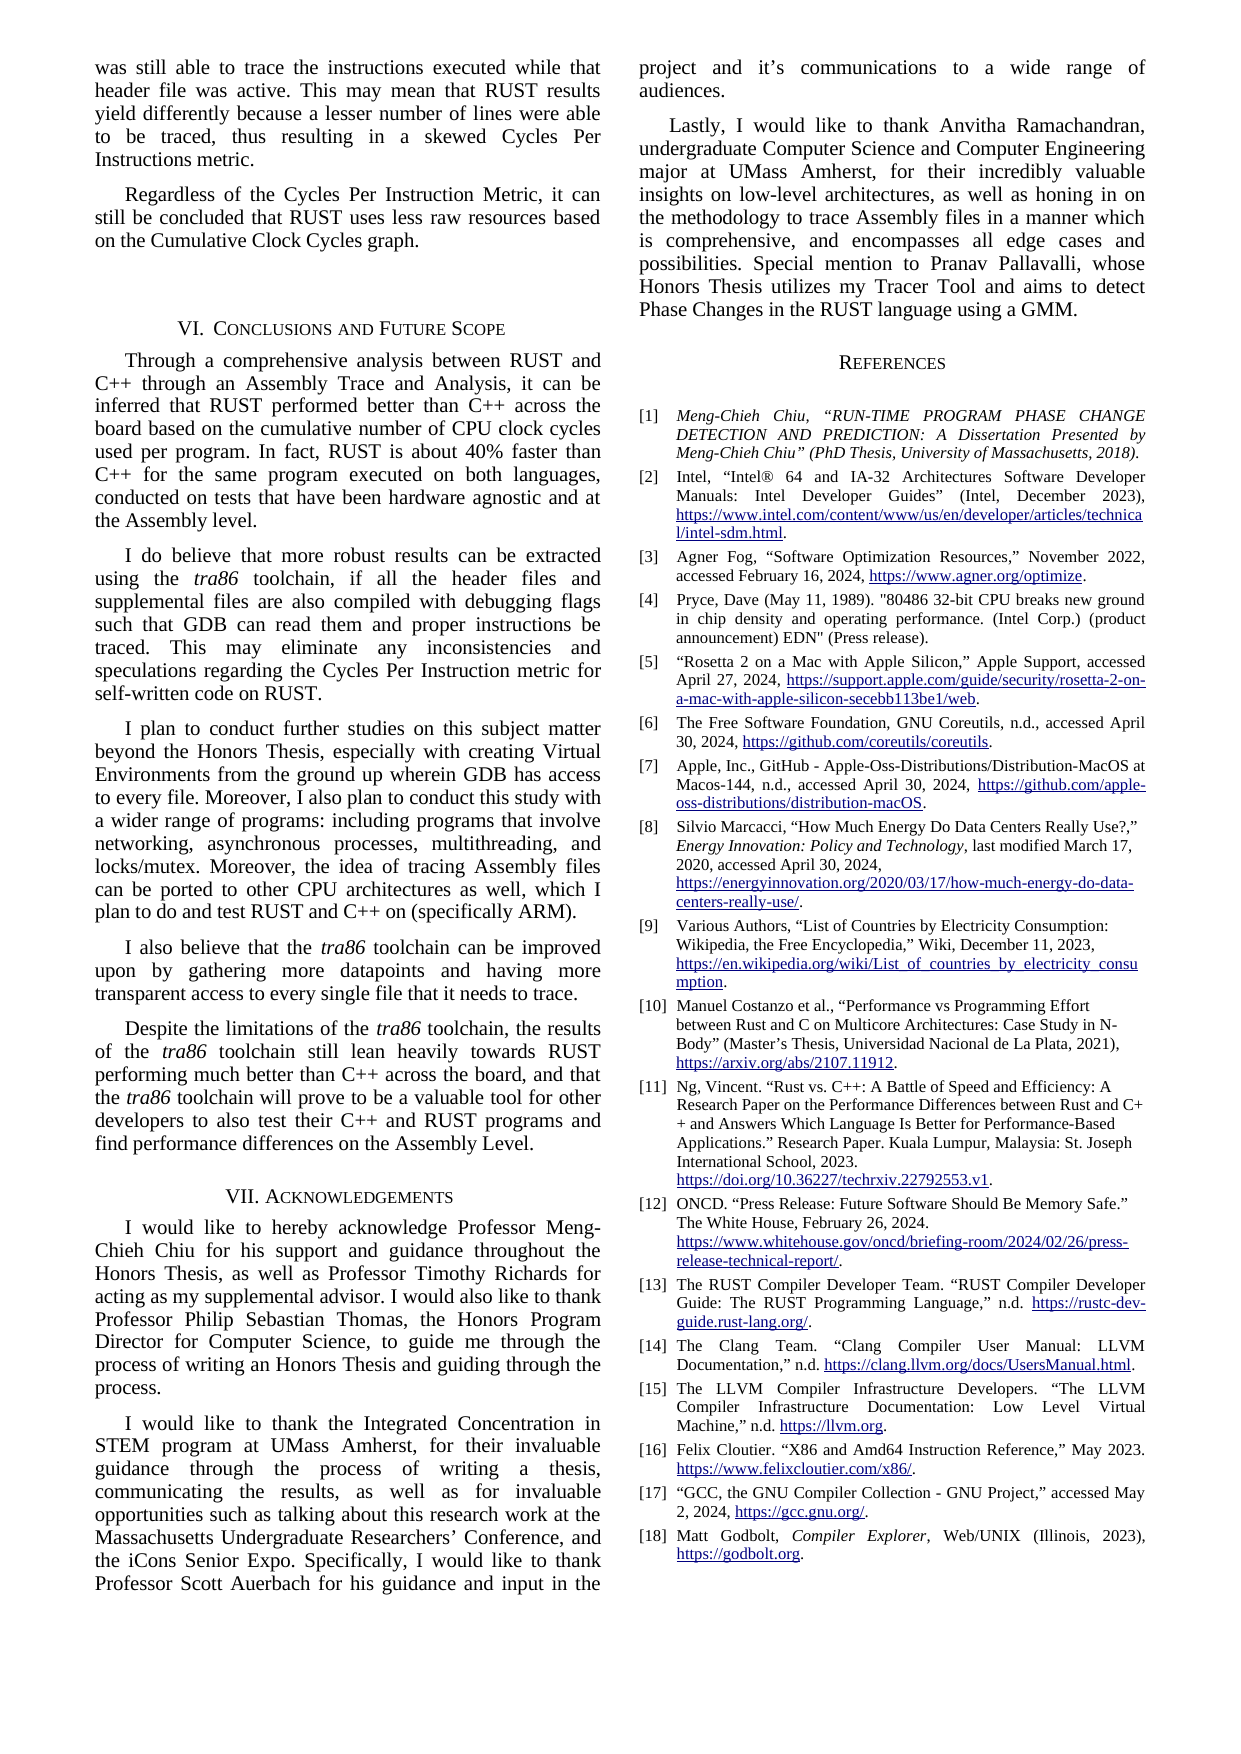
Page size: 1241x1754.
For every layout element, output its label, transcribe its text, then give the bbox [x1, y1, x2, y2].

text project and it’s communications to a wide range of audiences. [639, 56, 1146, 102]
text I plan to conduct further studies on this subject matter beyond the Honors Thesis, especially with creating Virtual Environments from the ground up wherein GDB has access to every file. Moreover, I also plan to conduct this study with a wider range of programs: including programs that involve networking, asynchronous processes, multithreading, and locks/mutex. Moreover, the idea of tracing Assembly files can be ported to other CPU architectures as well, which I plan to do and test RUST and C++ on (specifically ARM). [94, 717, 601, 923]
text Despite the limitations of the tra86 toolchain, the results of the tra86 toolchain still lean heavily towards RUST performing much better than C++ across the board, and that the tra86 toolchain will prove to be a valuable tool for other developers to also test their C++ and RUST programs and find performance differences on the Assembly Level. [94, 1017, 601, 1154]
list Pryce, Dave (May 11, 1989). "80486 32-bit CPU breaks new ground in chip density and operating performance. (Intel Corp.) (product announcement) EDN" (Press release). [639, 591, 1146, 647]
text I would like to thank the Integrated Concentration in STEM program at UMass Amherst, for their invaluable guidance through the process of writing a thesis, communicating the results, as well as for invaluable opportunities such as talking about this research work at the Massachusetts Undergraduate Researchers’ Conference, and the iCons Senior Expo. Specifically, I would like to thank Professor Scott Auerbach for his guidance and input in the [94, 1412, 601, 1595]
list Agner Fog, “Software Optimization Resources,” November 2022, accessed February 16, 2024, https://www.agner.org/optimize. [639, 548, 1146, 585]
list Felix Cloutier. “X86 and Amd64 Instruction Reference,” May 2023. https://www.felixcloutier.com/x86/. [639, 1441, 1146, 1478]
text I would like to hereby acknowledge Professor Meng-Chieh Chiu for his support and guidance throughout the Honors Thesis, as well as Professor Timothy Richards for acting as my supplemental advisor. I would also like to thank Professor Philip Sebastian Thomas, the Honors Program Director for Computer Science, to guide me through the process of writing an Honors Thesis and guiding through the process. [94, 1216, 601, 1399]
text Lastly, I would like to thank Anvitha Ramachandran, undergraduate Computer Science and Computer Engineering major at UMass Amherst, for their incredibly valuable insights on low-level architectures, as well as honing in on the methodology to trace Assembly files in a manner which is comprehensive, and encompasses all edge cases and possibilities. Special mention to Pranav Pallavalli, whose Honors Thesis utilizes my Tracer Tool and aims to detect Phase Changes in the RUST language using a GMM. [639, 114, 1146, 321]
list The RUST Compiler Developer Team. “RUST Compiler Developer Guide: The RUST Programming Language,” n.d. https://rustc-dev-guide.rust-lang.org/. [639, 1275, 1146, 1331]
list The Clang Team. “Clang Compiler User Manual: LLVM Documentation,” n.d. https://clang.llvm.org/docs/UsersManual.html. [639, 1336, 1146, 1374]
text Through a comprehensive analysis between RUST and C++ through an Assembly Trace and Analysis, it can be inferred that RUST performed better than C++ across the board based on the cumulative number of CPU clock cycles used per program. In fact, RUST is about 40% faster than C++ for the same program executed on both languages, conducted on tests that have been hardware agnostic and at the Assembly level. [94, 349, 601, 532]
list The LLVM Compiler Infrastructure Developers. “The LLVM Compiler Infrastructure Documentation: Low Level Virtual Machine,” n.d. https://llvm.org. [639, 1379, 1146, 1435]
list Matt Godbolt, Compiler Explorer, Web/UNIX (Illinois, 2023), https://godbolt.org. [639, 1526, 1146, 1563]
list “GCC, the GNU Compiler Collection - GNU Project,” accessed May 2, 2024, https://gcc.gnu.org/. [639, 1483, 1146, 1521]
list Manuel Costanzo et al., “Performance vs Programming Effort between Rust and C on Multicore Architectures: Case Study in N-Body” (Master’s Thesis, Universidad Nacional de La Plata, 2021), https://arxiv.org/abs/2107.11912. [639, 997, 1146, 1072]
text Regardless of the Cycles Per Instruction Metric, it can still be concluded that RUST uses less raw resources based on the Cumulative Clock Cycles graph. [94, 183, 601, 252]
subtitle Acknowledgements [94, 1184, 601, 1208]
list ONCD. “Press Release: Future Software Should Be Memory Safe.” The White House, February 26, 2024. https://www.whitehouse.gov/oncd/briefing-room/2024/02/26/press-release-technical-report/. [639, 1195, 1146, 1270]
subtitle Conclusions and Future Scope [94, 316, 601, 340]
list Various Authors, “List of Countries by Electricity Consumption: Wikipedia, the Free Encyclopedia,” Wiki, December 11, 2023, https://en.wikipedia.org/wiki/List_of_countries_by_electricity_consumption. [639, 917, 1146, 992]
list Apple, Inc., GitHub - Apple-Oss-Distributions/Distribution-MacOS at Macos-144, n.d., accessed April 30, 2024, https://github.com/apple-oss-distributions/distribution-macOS. [639, 756, 1146, 812]
list Ng, Vincent. “Rust vs. C++: A Battle of Speed and Efficiency: A Research Paper on the Performance Differences between Rust and C++ and Answers Which Language Is Better for Performance-Based Applications.” Research Paper. Kuala Lumpur, Malaysia: St. Joseph International School, 2023. https://doi.org/10.36227/techrxiv.22792553.v1. [639, 1077, 1146, 1189]
text was still able to trace the instructions executed while that header file was active. This may mean that RUST results yield differently because a lesser number of lines were able to be traced, thus resulting in a skewed Cycles Per Instructions metric. [94, 56, 601, 171]
text I do believe that more robust results can be extracted using the tra86 toolchain, if all the header files and supplemental files are also compiled with debugging flags such that GDB can read them and proper instructions be traced. This may eliminate any inconsistencies and speculations regarding the Cycles Per Instruction metric for self-written code on RUST. [94, 544, 601, 705]
text I also believe that the tra86 toolchain can be improved upon by gathering more datapoints and having more transparent access to every single file that it needs to trace. [94, 936, 601, 1004]
list The Free Software Foundation, GNU Coreutils, n.d., accessed April 30, 2024, https://github.com/coreutils/coreutils. [639, 713, 1146, 751]
list Silvio Marcacci, “How Much Energy Do Data Centers Really Use?,” Energy Innovation: Policy and Technology, last modified March 17, 2020, accessed April 30, 2024, https://energyinnovation.org/2020/03/17/how-much-energy-do-data-centers-really-use/. [639, 818, 1146, 911]
list Meng-Chieh Chiu, “RUN-TIME PROGRAM PHASE CHANGE DETECTION AND PREDICTION: A Dissertation Presented by Meng-Chieh Chiu” (PhD Thesis, University of Massachusetts, 2018). [639, 406, 1146, 462]
list Intel, “Intel® 64 and IA-32 Architectures Software Developer Manuals: Intel Developer Guides” (Intel, December 2023), https://www.intel.com/content/www/us/en/developer/articles/technical/intel-sdm.html. [639, 468, 1146, 543]
subtitle References [639, 350, 1146, 374]
list “Rosetta 2 on a Mac with Apple Silicon,” Apple Support, accessed April 27, 2024, https://support.apple.com/guide/security/rosetta-2-on-a-mac-with-apple-silicon-secebb113be1/web. [639, 652, 1146, 708]
